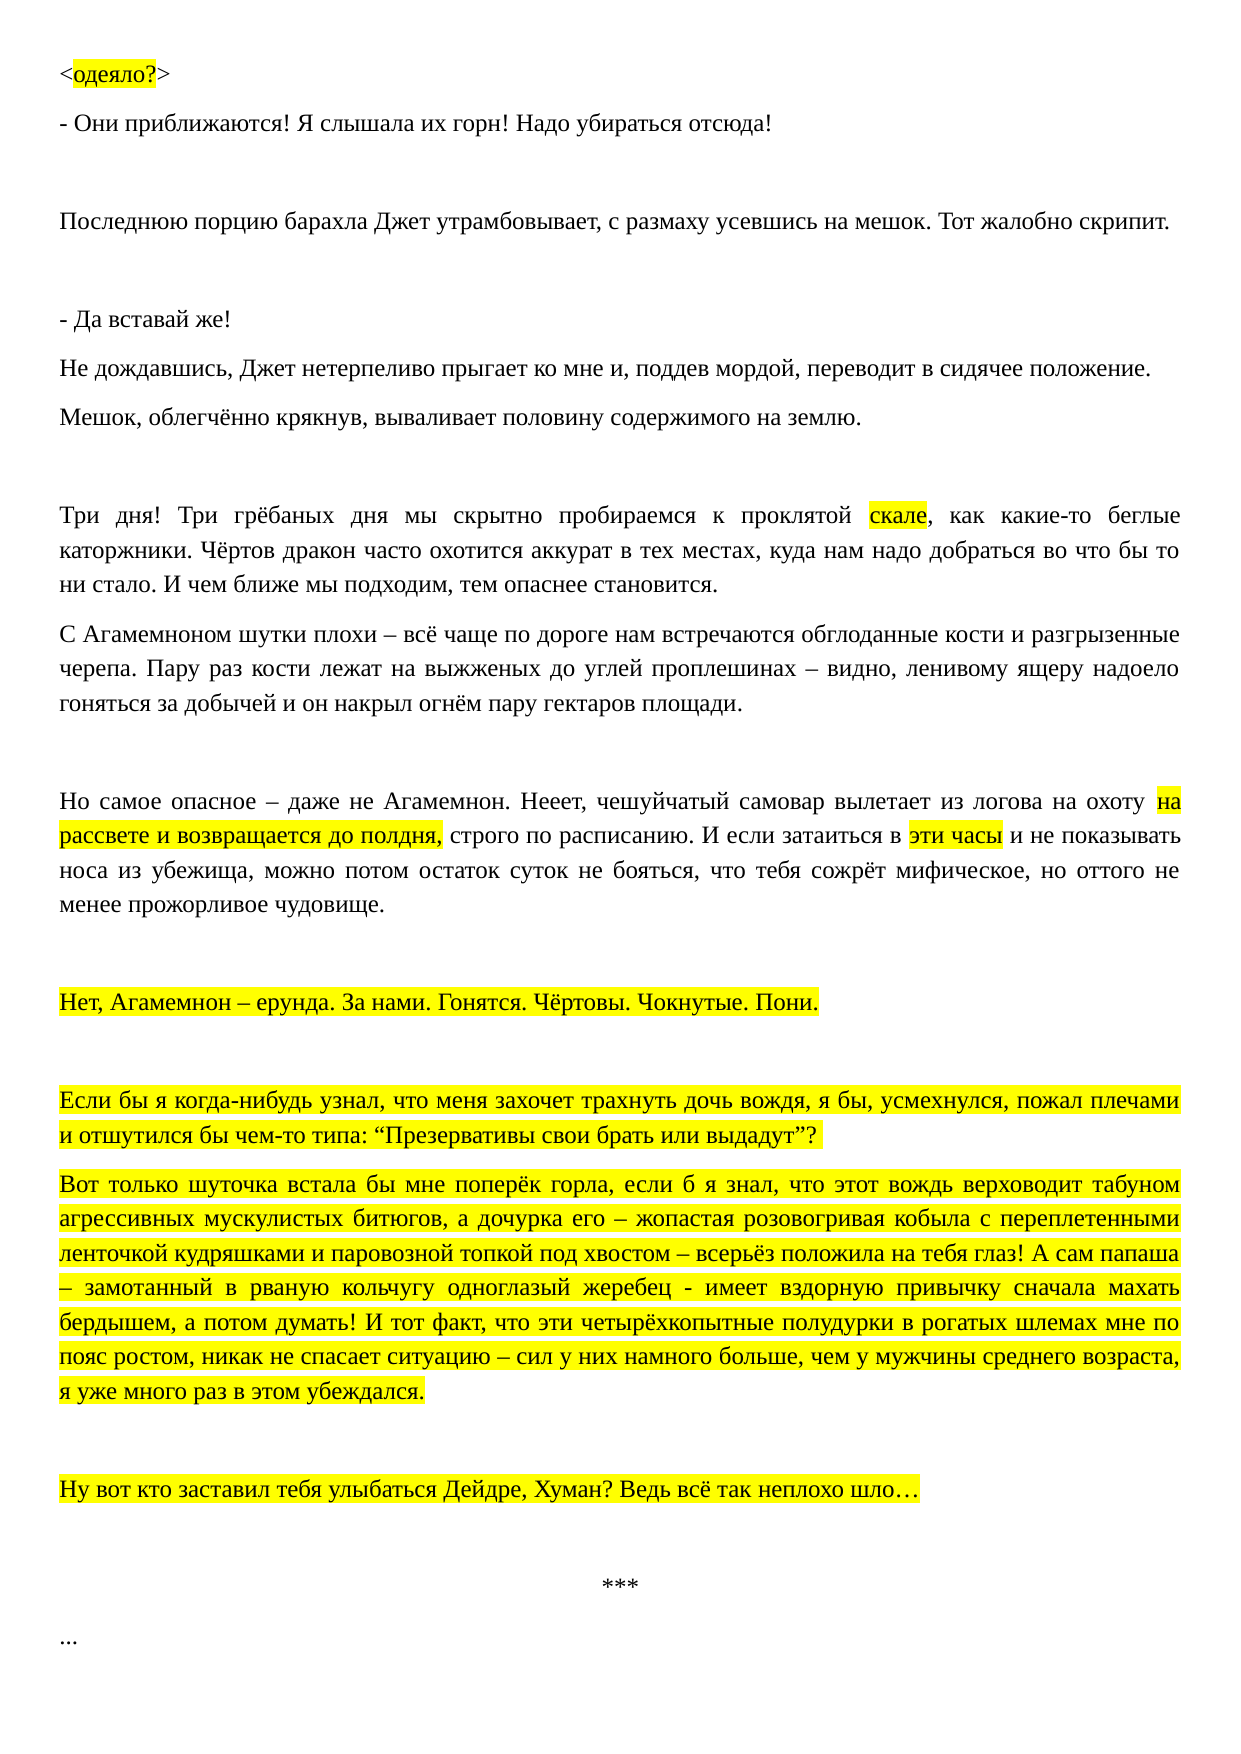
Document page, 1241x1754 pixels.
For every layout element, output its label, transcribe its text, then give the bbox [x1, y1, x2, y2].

text Не дождавшись, Джет нетерпеливо прыгает ко мне и, поддев мордой, переводит в сидячее положение. [59, 353, 1181, 382]
text - Они приближаются! Я слышала их горн! Надо убираться отсюда! [59, 108, 1181, 137]
text <одеяло?> [59, 59, 1181, 88]
text - Да вставай же! [59, 304, 1181, 333]
text ... [59, 1621, 1181, 1650]
text С Агамемноном шутки плохи – всё чаще по дороге нам встречаются обглоданные кости и разгрызенные черепа. Пару раз кости лежат на выжженых до углей проплешинах – видно, ленивому ящеру надоело гоняться за добычей и он накрыл огнём пару гектаров площади. [59, 619, 1181, 716]
text Если бы я когда-нибудь узнал, что меня захочет трахнуть дочь вождя, я бы, усмехнулся, пожал плечами и отшутился бы чем-то типа: “Презервативы свои брать или выдадут”? [59, 1085, 1181, 1149]
text Последнюю порцию барахла Джет утрамбовывает, с размаху усевшись на мешок. Тот жалобно скрипит. [59, 206, 1181, 235]
text Мешок, облегчённо крякнув, вываливает половину содержимого на землю. [59, 402, 1181, 431]
text Но самое опасное – даже не Агамемнон. Нееет, чешуйчатый самовар вылетает из логова на охоту на рассвете и возвращается до полдня, строго по расписанию. И если затаиться в эти часы и не показывать носа из убежища, можно потом остаток суток не бояться, что тебя сожрёт мифическое, но оттого не менее прожорливое чудовище. [59, 786, 1181, 918]
text Нет, Агамемнон – ерунда. За нами. Гонятся. Чёртовы. Чокнутые. Пони. [59, 987, 1181, 1016]
text Ну вот кто заставил тебя улыбаться Дейдре, Хуман? Ведь всё так неплохо шло… [59, 1474, 1181, 1503]
text Вот только шуточка встала бы мне поперёк горла, если б я знал, что этот вождь верховодит табуном агрессивных мускулистых битюгов, а дочурка его – жопастая розовогривая кобыла с переплетенными ленточкой кудряшками и паровозной топкой под хвостом – всерьёз положила на тебя глаз! А сам папаша – замотанный в рваную кольчугу одноглазый жеребец - имеет вздорную привычку сначала махать бердышем, а потом думать! И тот факт, что эти четырёхкопытные полудурки в рогатых шлемах мне по пояс ростом, никак не спасает ситуацию – сил у них намного больше, чем у мужчины среднего возраста, я уже много раз в этом убеждался. [59, 1169, 1181, 1404]
text *** [59, 1572, 1181, 1601]
text Три дня! Три грёбаных дня мы скрытно пробираемся к проклятой скале, как какие-то беглые каторжники. Чёртов дракон часто охотится аккурат в тех местах, куда нам надо добраться во что бы то ни стало. И чем ближе мы подходим, тем опаснее становится. [59, 501, 1181, 598]
